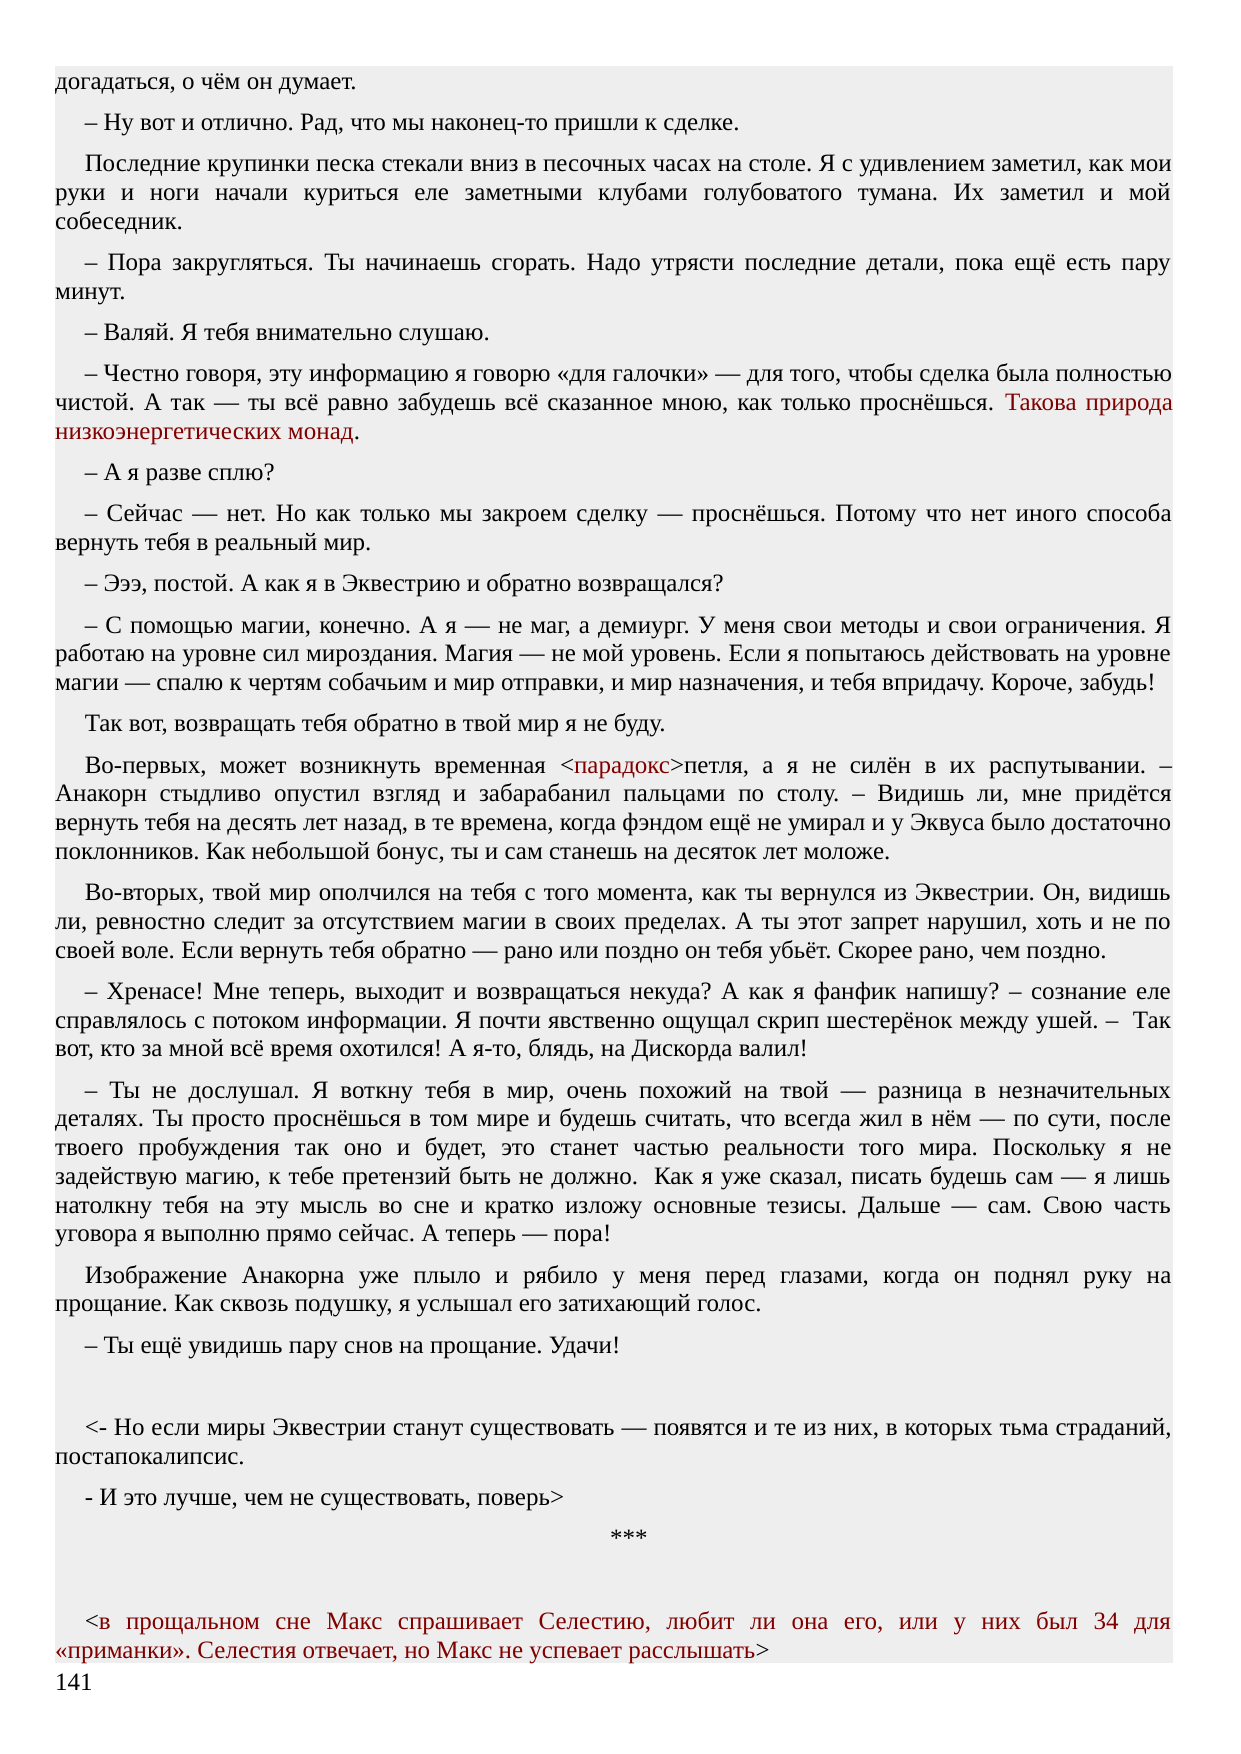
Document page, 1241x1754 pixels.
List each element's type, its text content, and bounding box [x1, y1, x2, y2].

text Во-вторых, твой мир ополчился на тебя с того момента, как ты вернулся из Эквестрии. Он, видишь ли, ревностно следит за отсутствием магии в своих пределах. А ты этот запрет нарушил, хоть и не по своей воле. Если вернуть тебя обратно — рано или поздно он тебя убьёт. Скорее рано, чем поздно. [55, 877, 1173, 963]
text - И это лучше, чем не существовать, поверь> [55, 1482, 1173, 1511]
text – Ты не дослушал. Я воткну тебя в мир, очень похожий на твой — разница в незначительных деталях. Ты просто проснёшься в том мире и будешь считать, что всегда жил в нём — по сути, после твоего пробуждения так оно и будет, это станет частью реальности того мира. Поскольку я не задействую магию, к тебе претензий быть не должно. Как я уже сказал, писать будешь сам — я лишь натолкну тебя на эту мысль во сне и кратко изложу основные тезисы. Дальше — сам. Свою часть уговора я выполню прямо сейчас. А теперь — пора! [55, 1075, 1173, 1247]
text – Ты ещё увидишь пару снов на прощание. Удачи! [55, 1330, 1173, 1358]
text – Пора закругляться. Ты начинаешь сгорать. Надо утрясти последние детали, пока ещё есть пару минут. [55, 247, 1173, 305]
text Так вот, возвращать тебя обратно в твой мир я не буду. [55, 708, 1173, 737]
text – Честно говоря, эту информацию я говорю «для галочки» — для того, чтобы сделка была полностью чистой. А так — ты всё равно забудешь всё сказанное мною, как только проснёшься. Такова природа низкоэнергетических монад. [55, 358, 1173, 445]
text <- Но если миры Эквестрии станут существовать — появятся и те из них, в которых тьма страданий, постапокалипсис. [55, 1412, 1173, 1470]
text <в прощальном сне Макс спрашивает Селестию, любит ли она его, или у них был 34 для «приманки». Селестия отвечает, но Макс не успевает расслышать> [55, 1606, 1173, 1663]
text Изображение Анакорна уже плыло и рябило у меня перед глазами, когда он поднял руку на прощание. Как сквозь подушку, я услышал его затихающий голос. [55, 1260, 1173, 1317]
text – Ну вот и отлично. Рад, что мы наконец-то пришли к сделке. [55, 107, 1173, 136]
text – Эээ, постой. А как я в Эквестрию и обратно возвращался? [55, 568, 1173, 597]
text догадаться, о чём он думает. [55, 66, 1173, 95]
text Во-первых, может возникнуть временная <парадокс>петля, а я не силён в их распутывании. – Анакорн стыдливо опустил взгляд и забарабанил пальцами по столу. – Видишь ли, мне придётся вернуть тебя на десять лет назад, в те времена, когда фэндом ещё не умирал и у Эквуса было достаточно поклонников. Как небольшой бонус, ты и сам станешь на десяток лет моложе. [55, 750, 1173, 865]
text *** [55, 1523, 1173, 1552]
text – Хренасе! Мне теперь, выходит и возвращаться некуда? А как я фанфик напишу? – сознание еле справлялось с потоком информации. Я почти явственно ощущал скрип шестерёнок между ушей. – Так вот, кто за мной всё время охотился! А я-то, блядь, на Дискорда валил! [55, 976, 1173, 1062]
text – Сейчас — нет. Но как только мы закроем сделку — проснёшься. Потому что нет иного способа вернуть тебя в реальный мир. [55, 498, 1173, 556]
text – А я разве сплю? [55, 457, 1173, 486]
text – Валяй. Я тебя внимательно слушаю. [55, 317, 1173, 346]
text – С помощью магии, конечно. А я — не маг, а демиург. У меня свои методы и свои ограничения. Я работаю на уровне сил мироздания. Магия — не мой уровень. Если я попытаюсь действовать на уровне магии — спалю к чертям собачьим и мир отправки, и мир назначения, и тебя впридачу. Короче, забудь! [55, 610, 1173, 696]
text Последние крупинки песка стекали вниз в песочных часах на столе. Я с удивлением заметил, как мои руки и ноги начали куриться еле заметными клубами голубоватого тумана. Их заметил и мой собеседник. [55, 148, 1173, 235]
